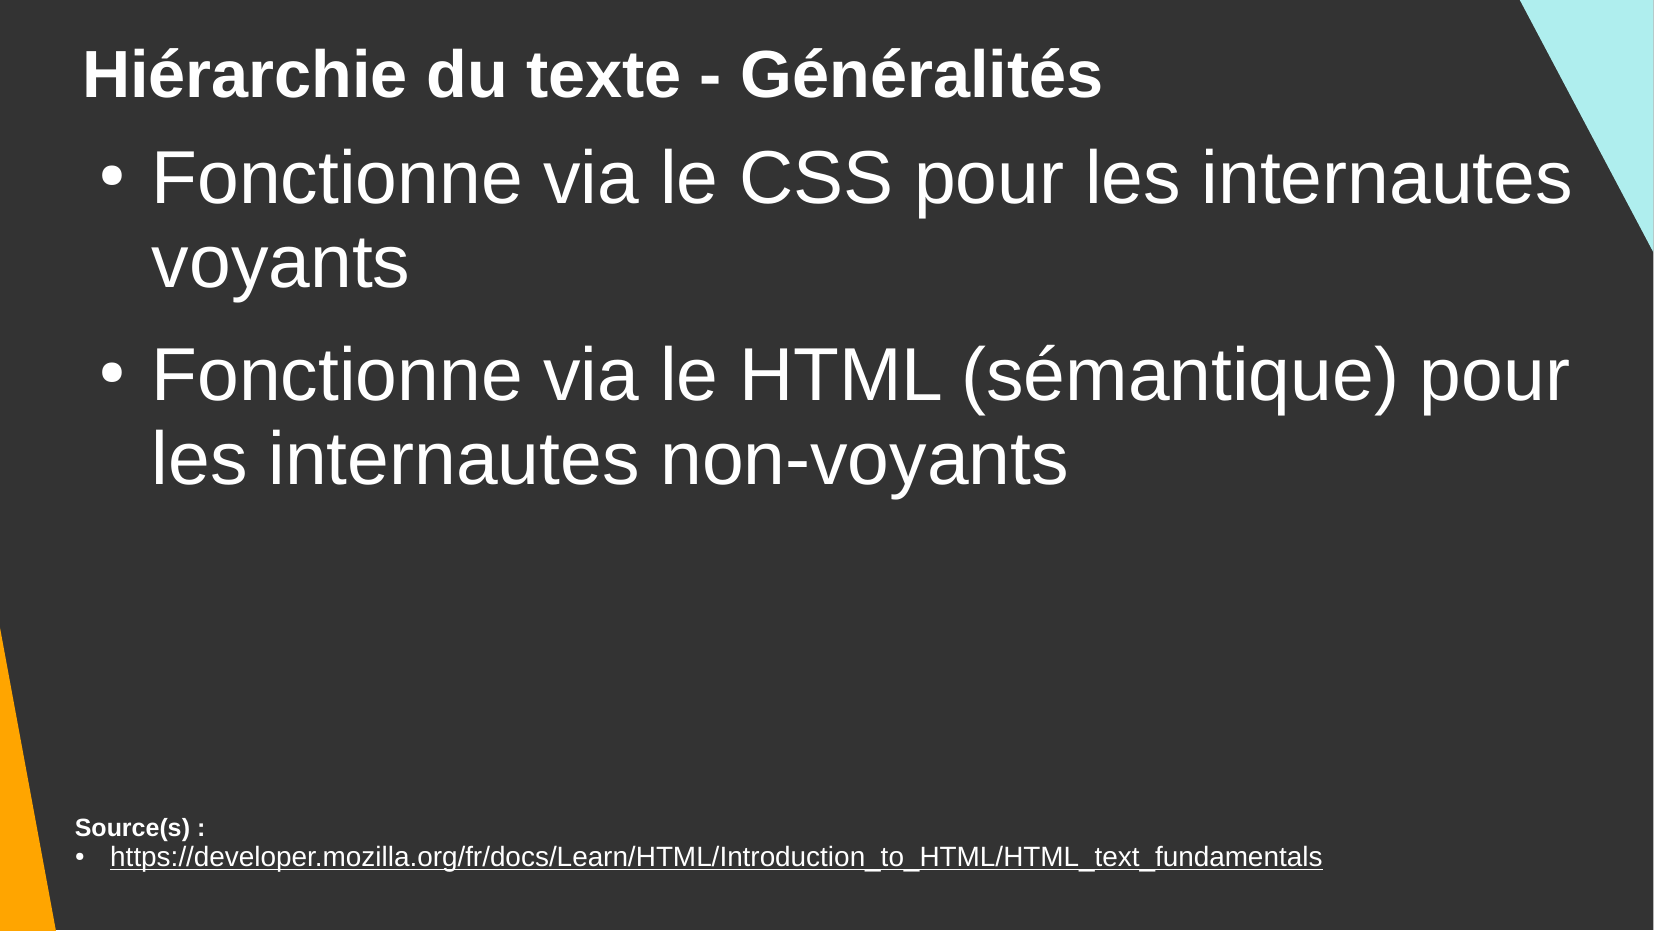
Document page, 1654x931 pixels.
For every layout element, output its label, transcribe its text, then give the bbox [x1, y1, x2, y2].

title Hiérarchie du texte - Généralités [82, 37, 1571, 114]
text_box Source(s) : https://developer.mozilla.org/fr/docs/Learn/HTML/Introduction_to_HTML/HTML_text_fundamentals [60, 806, 1546, 905]
text_box [1519, 0, 1654, 254]
text_box [0, 627, 56, 931]
list Fonctionne via le CSS pour les internautes voyants Fonctionne via le HTML (sémantique) pour les internautes non-voyants [80, 135, 1605, 683]
